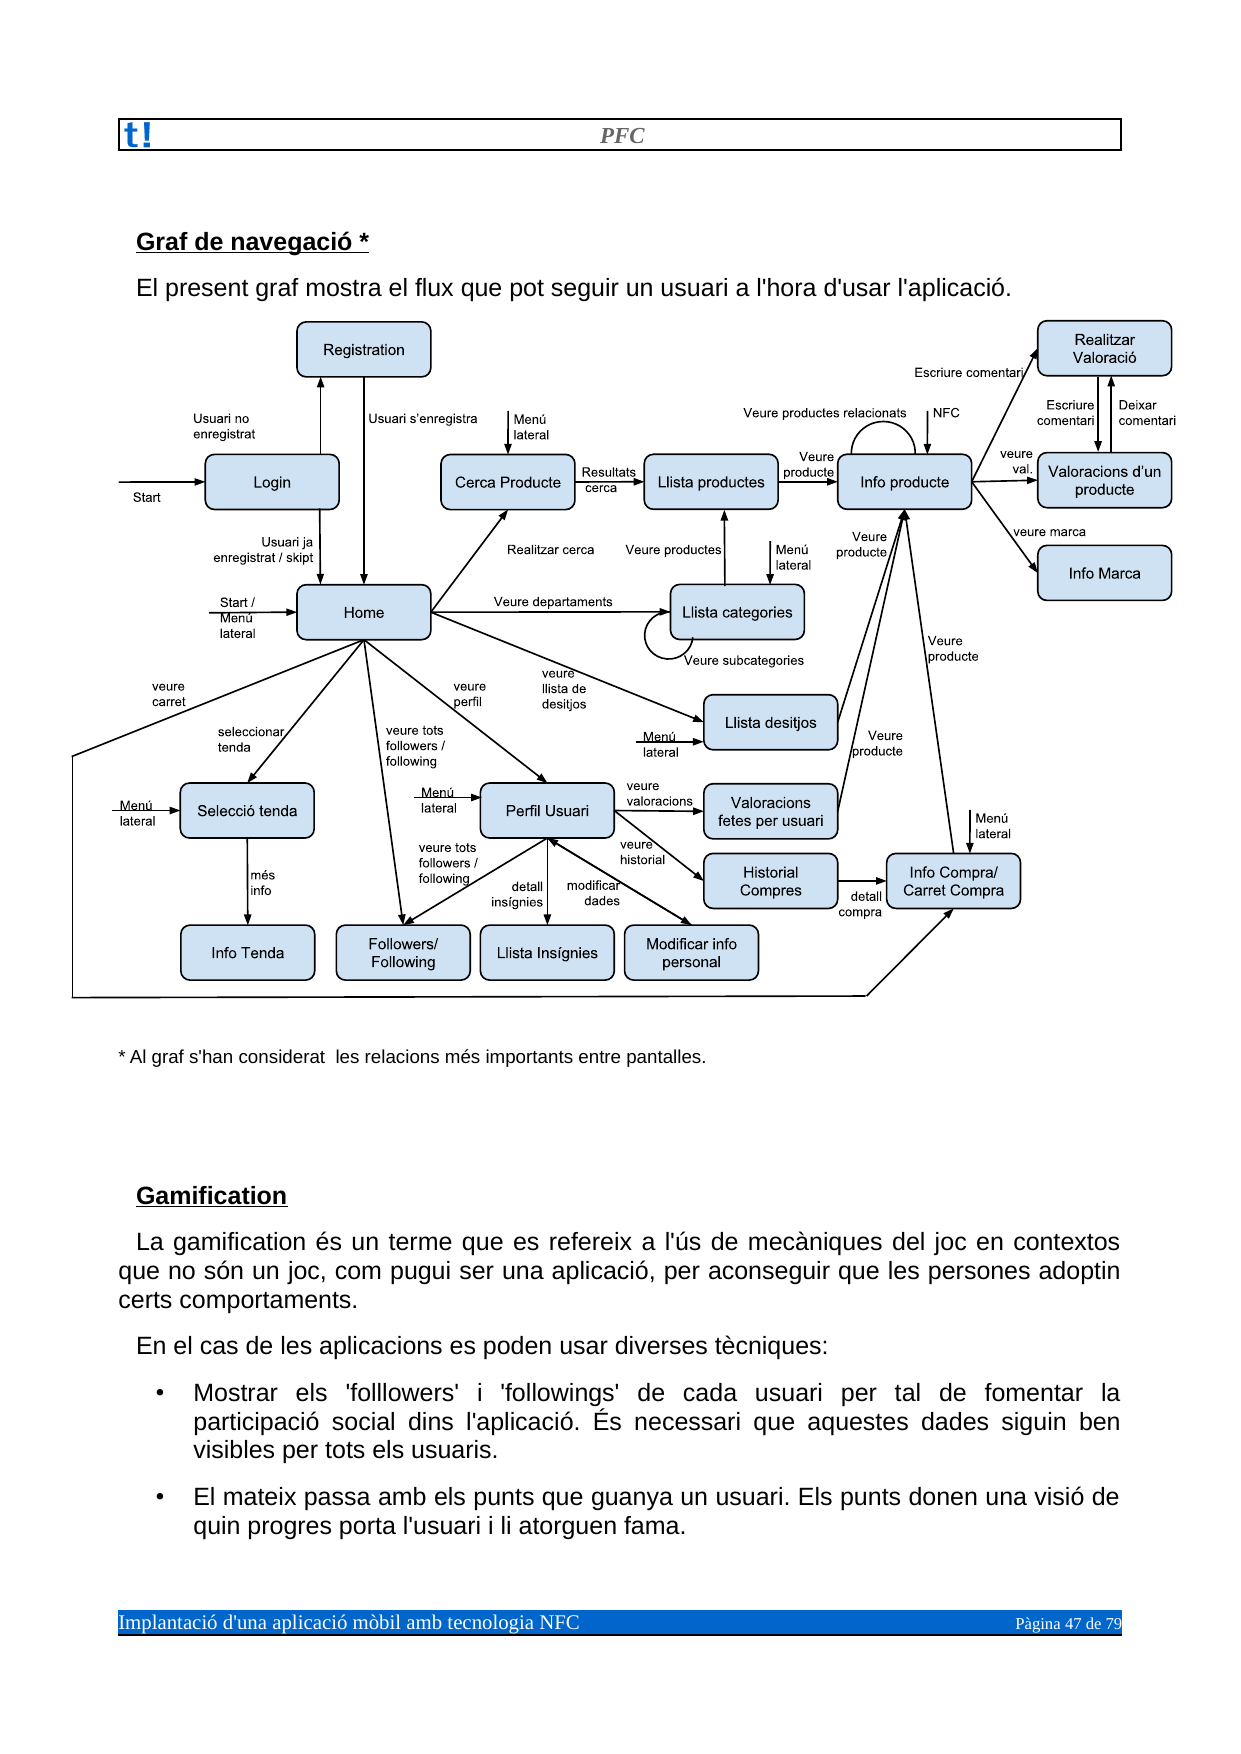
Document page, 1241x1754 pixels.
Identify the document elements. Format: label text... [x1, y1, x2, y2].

text Gamification [118, 1181, 1122, 1209]
list El mateix passa amb els punts que guanya un usuari. Els punts donen una visió de quin progres porta l'usuari i li atorguen fama. [156, 1482, 1122, 1539]
picture [123, 121, 151, 148]
list Mostrar els 'folllowers' i 'followings' de cada usuari per tal de fomentar la participació social dins l'aplicació. És necessari que aquestes dades siguin ben visibles per tots els usuaris. [156, 1378, 1122, 1464]
list * Al graf s'han considerat les relacions més importants entre pantalles. [118, 1046, 1122, 1067]
text La gamification és un terme que es refereix a l'ús de mecàniques del joc en contextos que no són un joc, com pugui ser una aplicació, per aconseguir que les persones adoptin certs comportaments. [118, 1227, 1122, 1313]
text El present graf mostra el flux que pot seguir un usuari a l'hora d'usar l'aplicació. [118, 273, 1122, 302]
text En el cas de les aplicacions es poden usar diverses tècniques: [118, 1331, 1122, 1360]
text Graf de navegació * [118, 227, 1122, 256]
